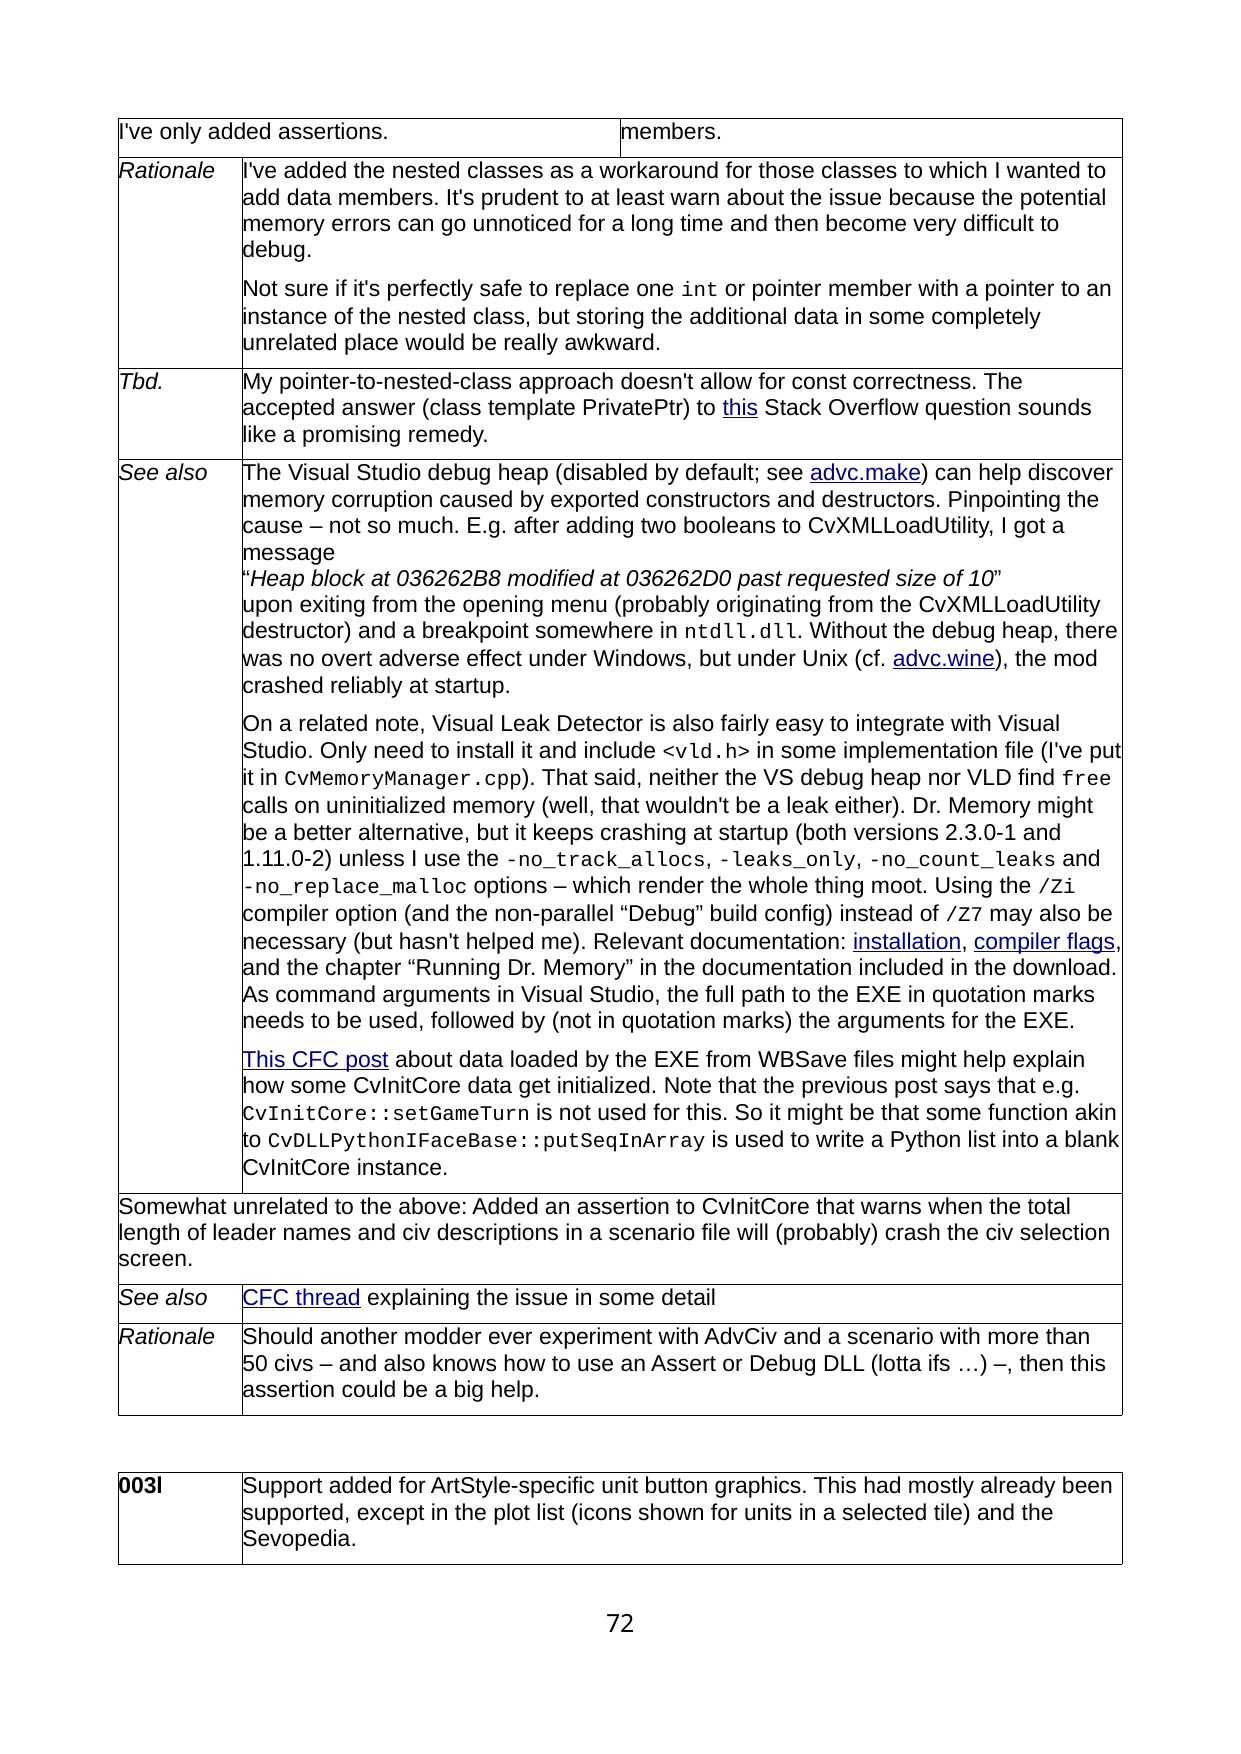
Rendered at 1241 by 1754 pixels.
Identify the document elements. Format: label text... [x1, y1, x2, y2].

table_cell Rationale [119, 1324, 242, 1414]
table_cell I've added the nested classes as a workaround for those classes to which I wanted to add data members. It's prudent to at least warn about the issue because the potential memory errors can go unnoticed for a long time and then become very difficult to debug. Not sure if it's perfectly safe to replace one int or pointer member with a pointer to an instance of the nested class, but storing the additional data in some completely unrelated place would be really awkward. [243, 158, 1122, 368]
table_cell Rationale [119, 158, 242, 368]
table_cell members. [621, 119, 1122, 157]
table_cell Somewhat unrelated to the above: Added an assertion to CvInitCore that warns when the total length of leader names and civ descriptions in a scenario file will (probably) crash the civ selection screen. [119, 1194, 1122, 1284]
table_cell See also [119, 1285, 242, 1323]
table_cell CFC thread explaining the issue in some detail [243, 1285, 1122, 1323]
table_cell I've only added assertions. [119, 119, 620, 157]
table_cell Tbd. [119, 369, 242, 459]
table_cell My pointer-to-nested-class approach doesn't allow for const correctness. The accepted answer (class template PrivatePtr) to this Stack Overflow question sounds like a promising remedy. [243, 369, 1122, 459]
table_cell See also [119, 460, 242, 1193]
table_header Support added for ArtStyle-specific unit button graphics. This had mostly already been supported, except in the plot list (icons shown for units in a selected tile) and the Sevopedia. [243, 1473, 1122, 1564]
table_cell Should another modder ever experiment with AdvCiv and a scenario with more than 50 civs – and also knows how to use an Assert or Debug DLL (lotta ifs …) –, then this assertion could be a big help. [243, 1324, 1122, 1414]
table_header 003l [119, 1473, 242, 1564]
table_cell The Visual Studio debug heap (disabled by default; see advc.make) can help discover memory corruption caused by exported constructors and destructors. Pinpointing the cause – not so much. E.g. after adding two booleans to CvXMLLoadUtility, I got a message “Heap block at 036262B8 modified at 036262D0 past requested size of 10” upon exiting from the opening menu (probably originating from the CvXMLLoadUtility destructor) and a breakpoint somewhere in ntdll.dll. Without the debug heap, there was no overt adverse effect under Windows, but under Unix (cf. advc.wine), the mod crashed reliably at startup. On a related note, Visual Leak Detector is also fairly easy to integrate with Visual Studio. Only need to install it and include <vld.h> in some implementation file (I've put it in CvMemoryManager.cpp). That said, neither the VS debug heap nor VLD find free calls on uninitialized memory (well, that wouldn't be a leak either). Dr. Memory might be a better alternative, but it keeps crashing at startup (both versions 2.3.0-1 and 1.11.0-2) unless I use the -no_track_allocs, -leaks_only, -no_count_leaks and ‑no_replace_malloc options – which render the whole thing moot. Using the /Zi compiler option (and the non-parallel “Debug” build config) instead of /Z7 may also be necessary (but hasn't helped me). Relevant documentation: installation, compiler flags, and the chapter “Running Dr. Memory” in the documentation included in the download. As command arguments in Visual Studio, the full path to the EXE in quotation marks needs to be used, followed by (not in quotation marks) the arguments for the EXE. This CFC post about data loaded by the EXE from WBSave files might help explain how some CvInitCore data get initialized. Note that the previous post says that e.g. CvInitCore::setGameTurn is not used for this. So it might be that some function akin to CvDLLPythonIFaceBase::putSeqInArray is used to write a Python list into a blank CvInitCore instance. [243, 460, 1122, 1193]
